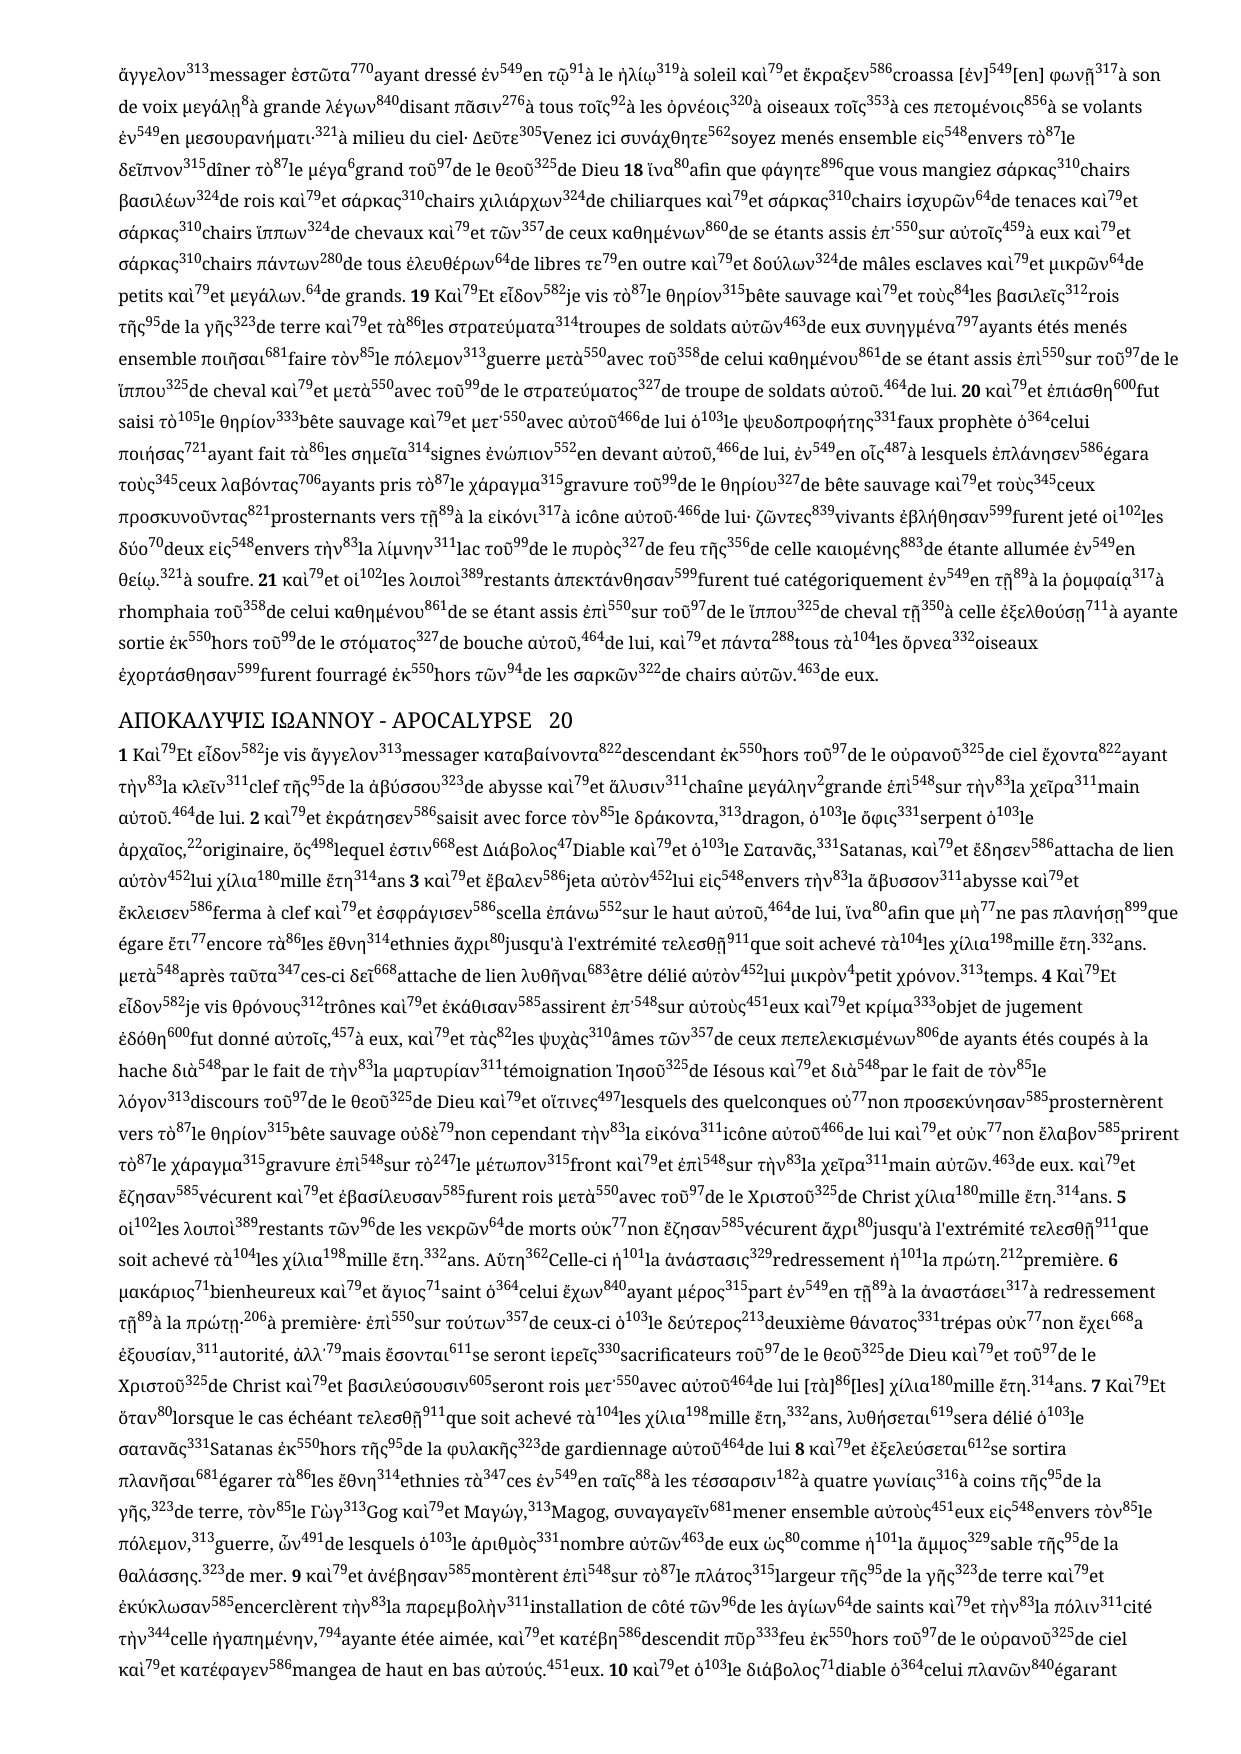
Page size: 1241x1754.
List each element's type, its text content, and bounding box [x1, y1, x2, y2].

text 1 Καὶ79Et εἶδον582je vis ἄγγελον313messager καταβαίνοντα822descendant ἐκ550hors τοῦ97de le οὐρανοῦ325de ciel ἔχοντα822ayant τὴν83la κλεῖν311clef τῆς95de la ἀβύσσου323de abysse καὶ79et ἅλυσιν311chaîne μεγάλην2grande ἐπὶ548sur τὴν83la χεῖρα311main αὐτοῦ.464de lui. 2 καὶ79et ἐκράτησεν586saisit avec force τὸν85le δράκοντα,313dragon, ὁ103le ὄφις331serpent ὁ103le ἀρχαῖος,22originaire, ὅς498lequel ἐστιν668est Διάβολος47Diable καὶ79et ὁ103le Σατανᾶς,331Satanas, καὶ79et ἔδησεν586attacha de lien αὐτὸν452lui χίλια180mille ἔτη314ans 3 καὶ79et ἔβαλεν586jeta αὐτὸν452lui εἰς548envers τὴν83la ἄβυσσον311abysse καὶ79et ἔκλεισεν586ferma à clef καὶ79et ἐσφράγισεν586scella ἐπάνω552sur le haut αὐτοῦ,464de lui, ἵνα80afin que μὴ77ne pas πλανήσῃ899que égare ἔτι77encore τὰ86les ἔθνη314ethnies ἄχρι80jusqu'à l'extrémité τελεσθῇ911que soit achevé τὰ104les χίλια198mille ἔτη.332ans. μετὰ548après ταῦτα347ces-ci δεῖ668attache de lien λυθῆναι683être délié αὐτὸν452lui μικρὸν4petit χρόνον.313temps. 4 Καὶ79Et εἶδον582je vis θρόνους312trônes καὶ79et ἐκάθισαν585assirent ἐπ᾽548sur αὐτοὺς451eux καὶ79et κρίμα333objet de jugement ἐδόθη600fut donné αὐτοῖς,457à eux, καὶ79et τὰς82les ψυχὰς310âmes τῶν357de ceux πεπελεκισμένων806de ayants étés coupés à la hache διὰ548par le fait de τὴν83la μαρτυρίαν311témoignation Ἰησοῦ325de Iésous καὶ79et διὰ548par le fait de τὸν85le λόγον313discours τοῦ97de le θεοῦ325de Dieu καὶ79et οἵτινες497lesquels des quelconques οὐ77non προσεκύνησαν585prosternèrent vers τὸ87le θηρίον315bête sauvage οὐδὲ79non cependant τὴν83la εἰκόνα311icône αὐτοῦ466de lui καὶ79et οὐκ77non ἔλαβον585prirent τὸ87le χάραγμα315gravure ἐπὶ548sur τὸ247le μέτωπον315front καὶ79et ἐπὶ548sur τὴν83la χεῖρα311main αὐτῶν.463de eux. καὶ79et ἔζησαν585vécurent καὶ79et ἐβασίλευσαν585furent rois μετὰ550avec τοῦ97de le Χριστοῦ325de Christ χίλια180mille ἔτη.314ans. 5 οἱ102les λοιποὶ389restants τῶν96de les νεκρῶν64de morts οὐκ77non ἔζησαν585vécurent ἄχρι80jusqu'à l'extrémité τελεσθῇ911que soit achevé τὰ104les χίλια198mille ἔτη.332ans. Αὕτη362Celle-ci ἡ101la ἀνάστασις329redressement ἡ101la πρώτη.212première. 6 μακάριος71bienheureux καὶ79et ἅγιος71saint ὁ364celui ἔχων840ayant μέρος315part ἐν549en τῇ89à la ἀναστάσει317à redressement τῇ89à la πρώτῃ·206à première· ἐπὶ550sur τούτων357de ceux-ci ὁ103le δεύτερος213deuxième θάνατος331trépas οὐκ77non ἔχει668a ἐξουσίαν,311autorité, ἀλλ᾽79mais ἔσονται611se seront ἱερεῖς330sacrificateurs τοῦ97de le θεοῦ325de Dieu καὶ79et τοῦ97de le Χριστοῦ325de Christ καὶ79et βασιλεύσουσιν605seront rois μετ᾽550avec αὐτοῦ464de lui [τὰ]86[les] χίλια180mille ἔτη.314ans. 7 Καὶ79Et ὅταν80lorsque le cas échéant τελεσθῇ911que soit achevé τὰ104les χίλια198mille ἔτη,332ans, λυθήσεται619sera délié ὁ103le σατανᾶς331Satanas ἐκ550hors τῆς95de la φυλακῆς323de gardiennage αὐτοῦ464de lui 8 καὶ79et ἐξελεύσεται612se sortira πλανῆσαι681égarer τὰ86les ἔθνη314ethnies τὰ347ces ἐν549en ταῖς88à les τέσσαρσιν182à quatre γωνίαις316à coins τῆς95de la γῆς,323de terre, τὸν85le Γὼγ313Gog καὶ79et Μαγώγ,313Magog, συναγαγεῖν681mener ensemble αὐτοὺς451eux εἰς548envers τὸν85le πόλεμον,313guerre, ὧν491de lesquels ὁ103le ἀριθμὸς331nombre αὐτῶν463de eux ὡς80comme ἡ101la ἄμμος329sable τῆς95de la θαλάσσης.323de mer. 9 καὶ79et ἀνέβησαν585montèrent ἐπὶ548sur τὸ87le πλάτος315largeur τῆς95de la γῆς323de terre καὶ79et ἐκύκλωσαν585encerclèrent τὴν83la παρεμβολὴν311installation de côté τῶν96de les ἁγίων64de saints καὶ79et τὴν83la πόλιν311cité τὴν344celle ἠγαπημένην,794ayante étée aimée, καὶ79et κατέβη586descendit πῦρ333feu ἐκ550hors τοῦ97de le οὐρανοῦ325de ciel καὶ79et κατέφαγεν586mangea de haut en bas αὐτούς.451eux. 10 καὶ79et ὁ103le διάβολος71diable ὁ364celui πλανῶν840égarant αὐτοὺς451eux ἐβλήθη600fut jeté εἰς548envers τὴν83la λίμνην311lac τοῦ99de le πυρὸς327de feu καὶ79et θείου327de soufre ὅπου77là où καὶ77aussi τὸ105le θηρίον333bête sauvage καὶ79et ὁ103le ψευδοπροφήτης,331faux prophète, καὶ79et βασανισθήσονται618seront torturé ἡμέρας323de journée καὶ79et νυκτὸς323de nuit εἰς548envers τοὺς84les αἰῶνας312ères τῶν96de les αἰώνων.324de ères. 11 Καὶ79Et εἶδον582je vis θρόνον313trône μέγαν4grand λευκὸν4blanc καὶ79et τὸν346celui καθήμενον849se étant assis ἐπ᾽550sur αὐτοῦ,464de lui, οὗ492de lequel ἀπὸ550au loin τοῦ99de le προσώπου327de face ἔφυγεν586fuit ἡ101la γῆ329terre καὶ79et ὁ103le οὐρανὸς331ciel καὶ79et τόπος331lieu οὐχ77non εὑρέθη600fut trouvé αὐτοῖς.457à eux. 12 καὶ79et εἶδον582je vis τοὺς84les νεκρούς,52morts, τοὺς84les μεγάλους52grands καὶ79et τοὺς84les μικρούς,52petits, ἑστῶτας769ayants dressés ἐνώπιον552en devant τοῦ97de le θρόνου.325de trône. καὶ79et βιβλία332papiers de bibles ἠνοίχθησαν,599furent ouvert, καὶ79et ἄλλο134autre βιβλίον333papier de bible ἠνεῴχθη,600fut ouvert, ὅ500lequel ἐστιν668est τῆς356de celle ζωῆς,323de vie, καὶ79et ἐκρίθησαν599furent jugé οἱ102les νεκροὶ70morts ἐκ550hors τῶν359de ces γεγραμμένων808de ayants étés graphés ἐν549en τοῖς92à les βιβλίοις320à papiers de bibles κατὰ548selon τὰ86les ἔργα314travaux αὐτῶν.463de eux. 13 καὶ79et ἔδωκεν586donna ἡ101la θάλασσα329mer τοὺς84les νεκροὺς52morts τοὺς479ceux ἐν549en αὐτῇ456à elle καὶ79et ὁ103le θάνατος331trépas καὶ79et ὁ103le ᾅδης331séjour des morts ἔδωκαν585donnèrent τοὺς84les νεκροὺς52morts τοὺς479ceux ἐν549en αὐτοῖς,457à eux, καὶ79et ἐκρίθησαν599furent jugé ἕκαστος390chacun κατὰ548selon τὰ86les ἔργα314travaux αὐτῶν.463de eux. 14 καὶ79et ὁ103le θάνατος331trépas καὶ79et ὁ103le ᾅδης331séjour des morts ἐβλήθησαν599furent jeté εἰς548envers τὴν83la λίμνην311lac τοῦ99de le πυρός.327de feu. οὗτος156celui-ci ὁ103le θάνατος331trépas ὁ103le δεύτερός213deuxième ἐστιν,668est, ἡ101la λίμνη329lac τοῦ99de le πυρός.327de feu. 15 καὶ79et εἴ80si τις390un quelconque οὐχ77non εὑρέθη600fut trouvé ἐν549en τῇ89à la βίβλῳ317à bible τῆς95de la ζωῆς323de vie γεγραμμένος,813ayant été graphé, ἐβλήθη600fut jeté εἰς548envers τὴν83la λίμνην311lac τοῦ99de le πυρός.327de feu. [118, 739, 1181, 1682]
text ΑΠΟΚΑΛΥΨΙΣ ΙΩΑΝΝΟΥ - APOCALYPSE 20 [118, 705, 1181, 735]
text 1 Μετὰ548Après ταῦτα347ces-ci ἤκουσα582j'écoutai ὡς80comme φωνὴν311son de voix μεγάλην2grande ὄχλου325de foule πολλοῦ281de nombreux ἐν549en τῷ91à le οὐρανῷ319à ciel λεγόντων·833de disants· ἁλληλουϊά·304Allélouia· ἡ101la σωτηρία329sauvetage καὶ79et ἡ101la δόξα329gloire καὶ79et ἡ101la δύναμις329puissance τοῦ97de le θεοῦ325de Dieu ἡμῶν,423de nous, 2 ὅτι80en ce que ἀληθιναὶ68véritables καὶ79et δίκαιαι68justes αἱ100les κρίσεις328jugements αὐτοῦ·464de lui· ὅτι80en ce que ἔκρινεν586jugea τὴν83la πόρνην311pornée τὴν83la μεγάλην2grande ἥτις496laquelle une quelconque ἔφθειρεν625corrompait τὴν83la γῆν311terre ἐν549en τῇ89à la πορνείᾳ317à pornation αὐτῆς,462de elle, καὶ79et ἐξεδίκησεν586vengea τὸ87le αἷμα315sang τῶν96de les δούλων324de mâles esclaves αὐτοῦ464de lui ἐκ550hors χειρὸς323de main αὐτῆς.462de elle. 3 Καὶ79Et δεύτερον77deuxièmement εἴρηκαν·641ont dit· ἁλληλουϊά·304Allélouia· καὶ79et ὁ103le καπνὸς331fumée αὐτῆς462de elle ἀναβαίνει668monte εἰς548envers τοὺς84les αἰῶνας312ères τῶν96de les αἰώνων.324de ères. 4 καὶ79et ἔπεσαν585tombèrent οἱ102les πρεσβύτεροι70plus anciens οἱ102les εἴκοσι196vingt τέσσαρες196quatre καὶ79et τὰ104les τέσσαρα198quatre ζῷα332êtres vivants καὶ79et προσεκύνησαν585prosternèrent vers τῷ91à le θεῷ319à Dieu τῷ352à celui καθημένῳ855à se étant assis ἐπὶ549sur τῷ91à le θρόνῳ319à trône λέγοντες·839disants· ἀμὴν304amen ἁλληλουϊά.304Allélouia. 5 Καὶ79Et φωνὴ329son de voix ἀπὸ550au loin τοῦ97de le θρόνου325de trône ἐξῆλθεν586sortit λέγουσα·838disante· αἰνεῖτε569louez τῷ91à le θεῷ319à Dieu ἡμῶν423de nous πάντες290tous οἱ108les δοῦλοι336mâles esclaves αὐτοῦ464de lui [καὶ]79[et] οἱ368ceux φοβούμενοι870se effrayants αὐτόν,452lui, οἱ108les μικροὶ75petits καὶ79et οἱ108les μεγάλοι.75grands. 6 Καὶ79Et ἤκουσα582j'écoutai ὡς80comme φωνὴν311son de voix ὄχλου325de foule πολλοῦ281de nombreux καὶ79et ὡς80comme φωνὴν311son de voix ὑδάτων326de eaux πολλῶν282de nombreux καὶ79et ὡς80comme φωνὴν311son de voix βροντῶν322de tonnerres ἰσχυρῶν13de tenaces λεγόντων·833de disants· ἁλληλουϊά,304Allélouia, ὅτι80en ce que ἐβασίλευσεν586fut roi κύριος331Maître ὁ103le θεὸς331Dieu [ἡμῶν]423[de nous] ὁ103le παντοκράτωρ.331Pantocrator. 7 χαίρωμεν916que nous soyons de joie καὶ79et ἀγαλλιῶμεν916que nous exultions καὶ79et δῶμεν894que nous donnions τὴν83la δόξαν311gloire αὐτῷ,458à lui, ὅτι80en ce que ἦλθεν586vint ὁ103le γάμος331mariage τοῦ99de le ἀρνίου327de petit agneau καὶ79et ἡ101la γυνὴ329femme αὐτοῦ464de lui ἡτοίμασεν586prépara ἑαυτὴν526elle-même 8 καὶ79et ἐδόθη600fut donné αὐτῇ456à elle ἵνα80afin que περιβάληται905que se entoure βύσσινον55byssine λαμπρὸν6brillant καθαρόν·6pur· τὸ105le γὰρ79car βύσσινον73byssine τὰ104les δικαιώματα332actes de justifications τῶν96de les ἁγίων64de saints ἐστίν.668est. 9 Καὶ79Et λέγει668dit μοι·420à moi· γράψον·554graphe· μακάριοι46bienheureux οἱ363ceux εἰς548envers τὸ87le δεῖπνον315dîner τοῦ97de le γάμου325de mariage τοῦ99de le ἀρνίου327de petit agneau κεκλημένοι.812ayants étés appelés. καὶ79et λέγει668dit μοι·420à moi· οὗτοι155ceux-ci οἱ102les λόγοι330discours ἀληθινοὶ46véritables τοῦ97de le θεοῦ325de Dieu εἰσιν.667sont. 10 καὶ79et ἔπεσα582je tombai ἔμπροσθεν552en devers τῶν96de les ποδῶν324de pieds αὐτοῦ464de lui προσκυνῆσαι681prosterner vers αὐτῷ.458à lui. καὶ79et λέγει668dit μοι·420à moi· ὅρα570vois μή·77ne pas· σύνδουλός331co-esclave σού442de toi εἰμι664je suis καὶ79et τῶν96de les ἀδελφῶν324de frères σου442de toi τῶν357de ceux ἐχόντων833de ayants τὴν83la μαρτυρίαν311témoignation Ἰησοῦ·325de Iésous· τῷ91à le θεῷ319à Dieu προσκύνησον.554prosterne vers. ἡ101la γὰρ79car μαρτυρία329témoignation Ἰησοῦ325de Iésous ἐστιν668est τὸ105le πνεῦμα333souffle τῆς95de la προφητείας.323de prophétie. 11 Καὶ79Et εἶδον582je vis τὸν85le οὐρανὸν313ciel ἠνεῳγμένον,796ayant été ouvert, καὶ79et ἰδοὺ306voici ἵππος331cheval λευκὸς22blanc καὶ79et ὁ364celui καθήμενος867se étant assis ἐπ᾽548sur αὐτὸν452lui πιστὸς71croyable καλούμενος891étant appelé καὶ79et ἀληθινός,71véritable, καὶ79et ἐν549en δικαιοσύνῃ317à justice κρίνει668juge καὶ79et πολεμεῖ.668guerroie. 12 οἱ102les δὲ78cependant ὀφθαλμοὶ330yeux αὐτοῦ464de lui [ὡς]80[comme] φλὸξ329flamme πυρός,327de feu, καὶ79et ἐπὶ548sur τὴν83la κεφαλὴν311tête αὐτοῦ464de lui διαδήματα332diadèmes πολλά,288nombreux, ἔχων840ayant ὄνομα315nom γεγραμμένον798ayant été graphé ὃ482lequel οὐδεὶς390aucun οἶδεν642a su εἰ551si μὴ77ne pas αὐτός,469lui, 13 καὶ79et περιβεβλημένος813ayant été entouré ἱμάτιον315himation βεβαμμένον798ayant été trempé αἵματι,321à sang, καὶ79et κέκληται654a été appelé τὸ105le ὄνομα333nom αὐτοῦ464de lui ὁ103le λόγος331discours τοῦ97de le θεοῦ.325de Dieu. 14 Καὶ79Et τὰ104les στρατεύματα332troupes de soldats [τὰ]86[les] ἐν549en τῷ91à le οὐρανῷ319à ciel ἠκολούθει625suivait αὐτῷ458à lui ἐφ᾽549sur ἵπποις318à chevaux λευκοῖς,9à blancs, ἐνδεδυμένοι791se ayants envêtus βύσσινον55byssine λευκὸν6blanc καὶ79et καθαρόν.6pur. 15 καὶ79et ἐκ550hors τοῦ99de le στόματος327de bouche αὐτοῦ464de lui ἐκπορεύεται674se va au dehors ῥομφαία329rhomphaia ὀξεῖα,20acérée, ἵνα80afin que ἐν549en αὐτῇ456à elle πατάξῃ899que percute τὰ86les ἔθνη,314ethnies, καὶ79et αὐτὸς469lui ποιμανεῖ606bergera αὐτοὺς451eux ἐν549en ῥάβδῳ317à bâton σιδηρᾷ,8à de fer, καὶ79et αὐτὸς469lui πατεῖ668piétine τὴν83la ληνὸν311pressoir τοῦ97de le οἴνου325de vin τοῦ97de le θυμοῦ325de fureur τῆς95de la ὀργῆς323de colère τοῦ97de le θεοῦ325de Dieu τοῦ97de le παντοκράτορος,325de Pantocrator, 16 καὶ79et ἔχει668a ἐπὶ548sur τὸ247le ἱμάτιον315himation καὶ79et ἐπὶ548sur τὸν85le μηρὸν313cuisse αὐτοῦ464de lui ὄνομα315nom γεγραμμένον·798ayant été graphé· Βασιλεὺς331Roi βασιλέων324de rois καὶ79et κύριος331Maître κυρίων.324de Maîtres. 17 Καὶ79Et εἶδον582je vis ἕνα179un ἄγγελον313messager ἑστῶτα770ayant dressé ἐν549en τῷ91à le ἡλίῳ319à soleil καὶ79et ἔκραξεν586croassa [ἐν]549[en] φωνῇ317à son de voix μεγάλῃ8à grande λέγων840disant πᾶσιν276à tous τοῖς92à les ὀρνέοις320à oiseaux τοῖς353à ces πετομένοις856à se volants ἐν549en μεσουρανήματι·321à milieu du ciel· Δεῦτε305Venez ici συνάχθητε562soyez menés ensemble εἰς548envers τὸ87le δεῖπνον315dîner τὸ87le μέγα6grand τοῦ97de le θεοῦ325de Dieu 18 ἵνα80afin que φάγητε896que vous mangiez σάρκας310chairs βασιλέων324de rois καὶ79et σάρκας310chairs χιλιάρχων324de chiliarques καὶ79et σάρκας310chairs ἰσχυρῶν64de tenaces καὶ79et σάρκας310chairs ἵππων324de chevaux καὶ79et τῶν357de ceux καθημένων860de se étants assis ἐπ᾽550sur αὐτοῖς459à eux καὶ79et σάρκας310chairs πάντων280de tous ἐλευθέρων64de libres τε79en outre καὶ79et δούλων324de mâles esclaves καὶ79et μικρῶν64de petits καὶ79et μεγάλων.64de grands. 19 Καὶ79Et εἶδον582je vis τὸ87le θηρίον315bête sauvage καὶ79et τοὺς84les βασιλεῖς312rois τῆς95de la γῆς323de terre καὶ79et τὰ86les στρατεύματα314troupes de soldats αὐτῶν463de eux συνηγμένα797ayants étés menés ensemble ποιῆσαι681faire τὸν85le πόλεμον313guerre μετὰ550avec τοῦ358de celui καθημένου861de se étant assis ἐπὶ550sur τοῦ97de le ἵππου325de cheval καὶ79et μετὰ550avec τοῦ99de le στρατεύματος327de troupe de soldats αὐτοῦ.464de lui. 20 καὶ79et ἐπιάσθη600fut saisi τὸ105le θηρίον333bête sauvage καὶ79et μετ᾽550avec αὐτοῦ466de lui ὁ103le ψευδοπροφήτης331faux prophète ὁ364celui ποιήσας721ayant fait τὰ86les σημεῖα314signes ἐνώπιον552en devant αὐτοῦ,466de lui, ἐν549en οἷς487à lesquels ἐπλάνησεν586égara τοὺς345ceux λαβόντας706ayants pris τὸ87le χάραγμα315gravure τοῦ99de le θηρίου327de bête sauvage καὶ79et τοὺς345ceux προσκυνοῦντας821prosternants vers τῇ89à la εἰκόνι317à icône αὐτοῦ·466de lui· ζῶντες839vivants ἐβλήθησαν599furent jeté οἱ102les δύο70deux εἰς548envers τὴν83la λίμνην311lac τοῦ99de le πυρὸς327de feu τῆς356de celle καιομένης883de étante allumée ἐν549en θείῳ.321à soufre. 21 καὶ79et οἱ102les λοιποὶ389restants ἀπεκτάνθησαν599furent tué catégoriquement ἐν549en τῇ89à la ῥομφαίᾳ317à rhomphaia τοῦ358de celui καθημένου861de se étant assis ἐπὶ550sur τοῦ97de le ἵππου325de cheval τῇ350à celle ἐξελθούσῃ711à ayante sortie ἐκ550hors τοῦ99de le στόματος327de bouche αὐτοῦ,464de lui, καὶ79et πάντα288tous τὰ104les ὄρνεα332oiseaux ἐχορτάσθησαν599furent fourragé ἐκ550hors τῶν94de les σαρκῶν322de chairs αὐτῶν.463de eux. [118, 59, 1181, 686]
